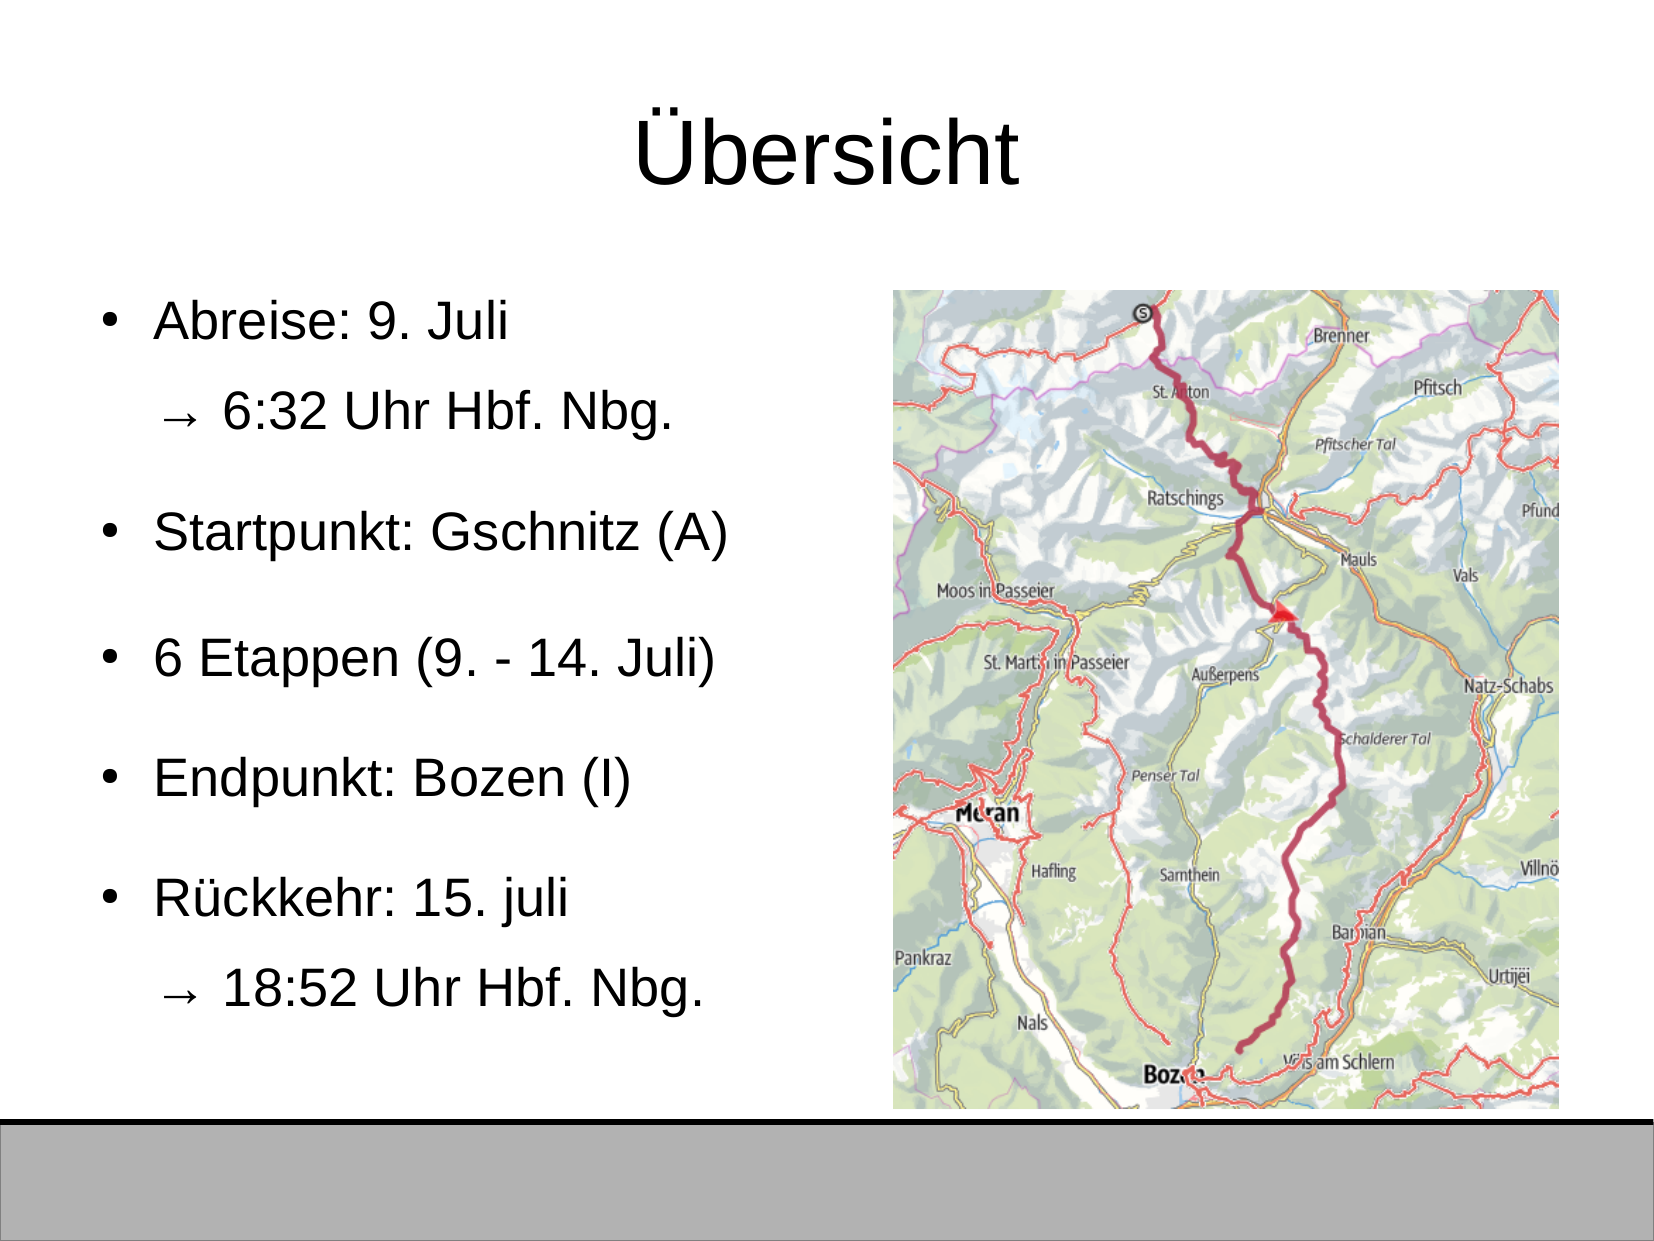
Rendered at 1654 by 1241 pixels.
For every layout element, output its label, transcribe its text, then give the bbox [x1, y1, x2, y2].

text_box [0, 1125, 1654, 1241]
title Übersicht [82, 49, 1571, 257]
list Abreise: 9. Juli → 6:32 Uhr Hbf. Nbg. Startpunkt: Gschnitz (A) 6 Etappen (9. - 14. Juli) Endpunkt: Bozen (I) Rückkehr: 15. juli → 18:52 Uhr Hbf. Nbg. [82, 290, 863, 1109]
picture [893, 290, 1559, 1109]
